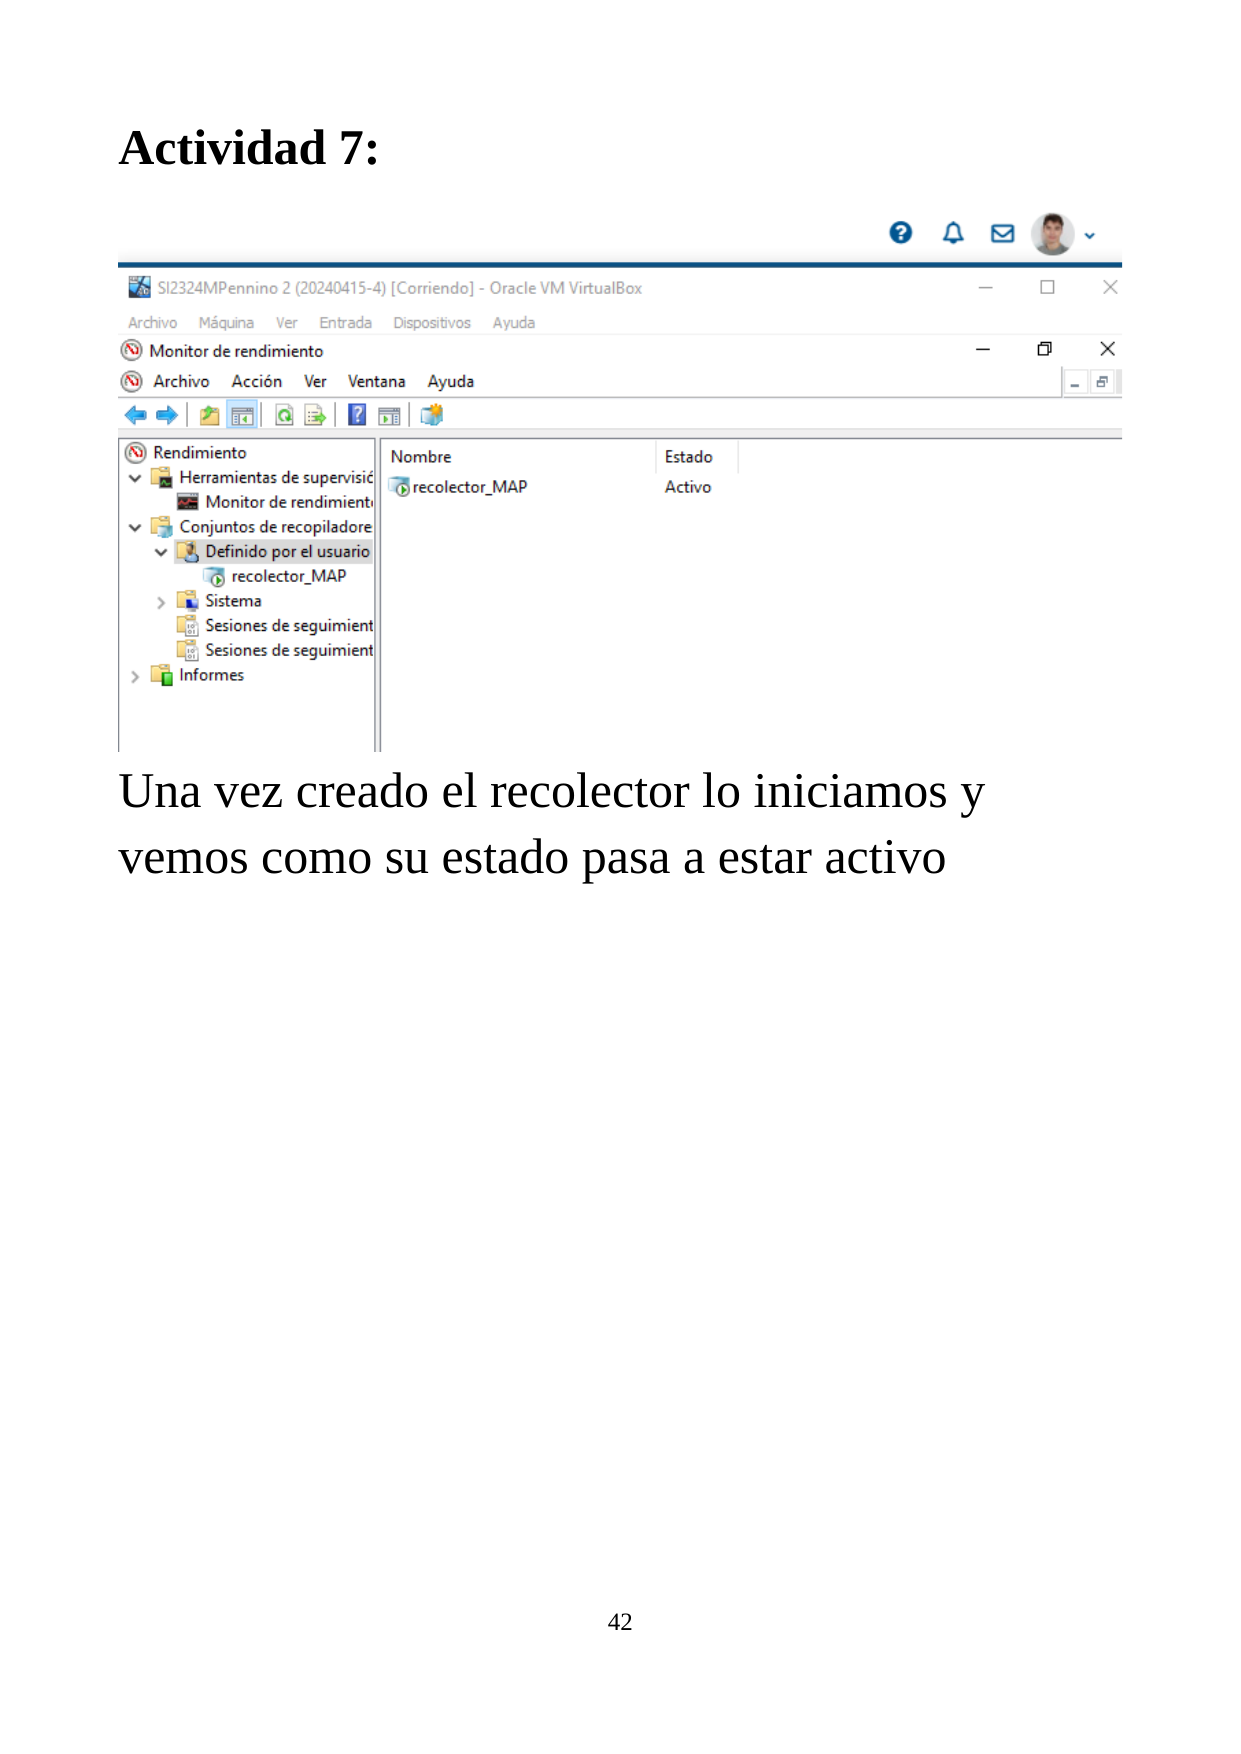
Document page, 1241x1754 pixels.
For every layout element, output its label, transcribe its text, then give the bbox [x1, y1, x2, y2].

text Una vez creado el recolector lo iniciamos y vemos como su estado pasa a estar activo [118, 752, 1122, 884]
picture [118, 198, 1123, 752]
text Actividad 7: [118, 118, 1122, 176]
